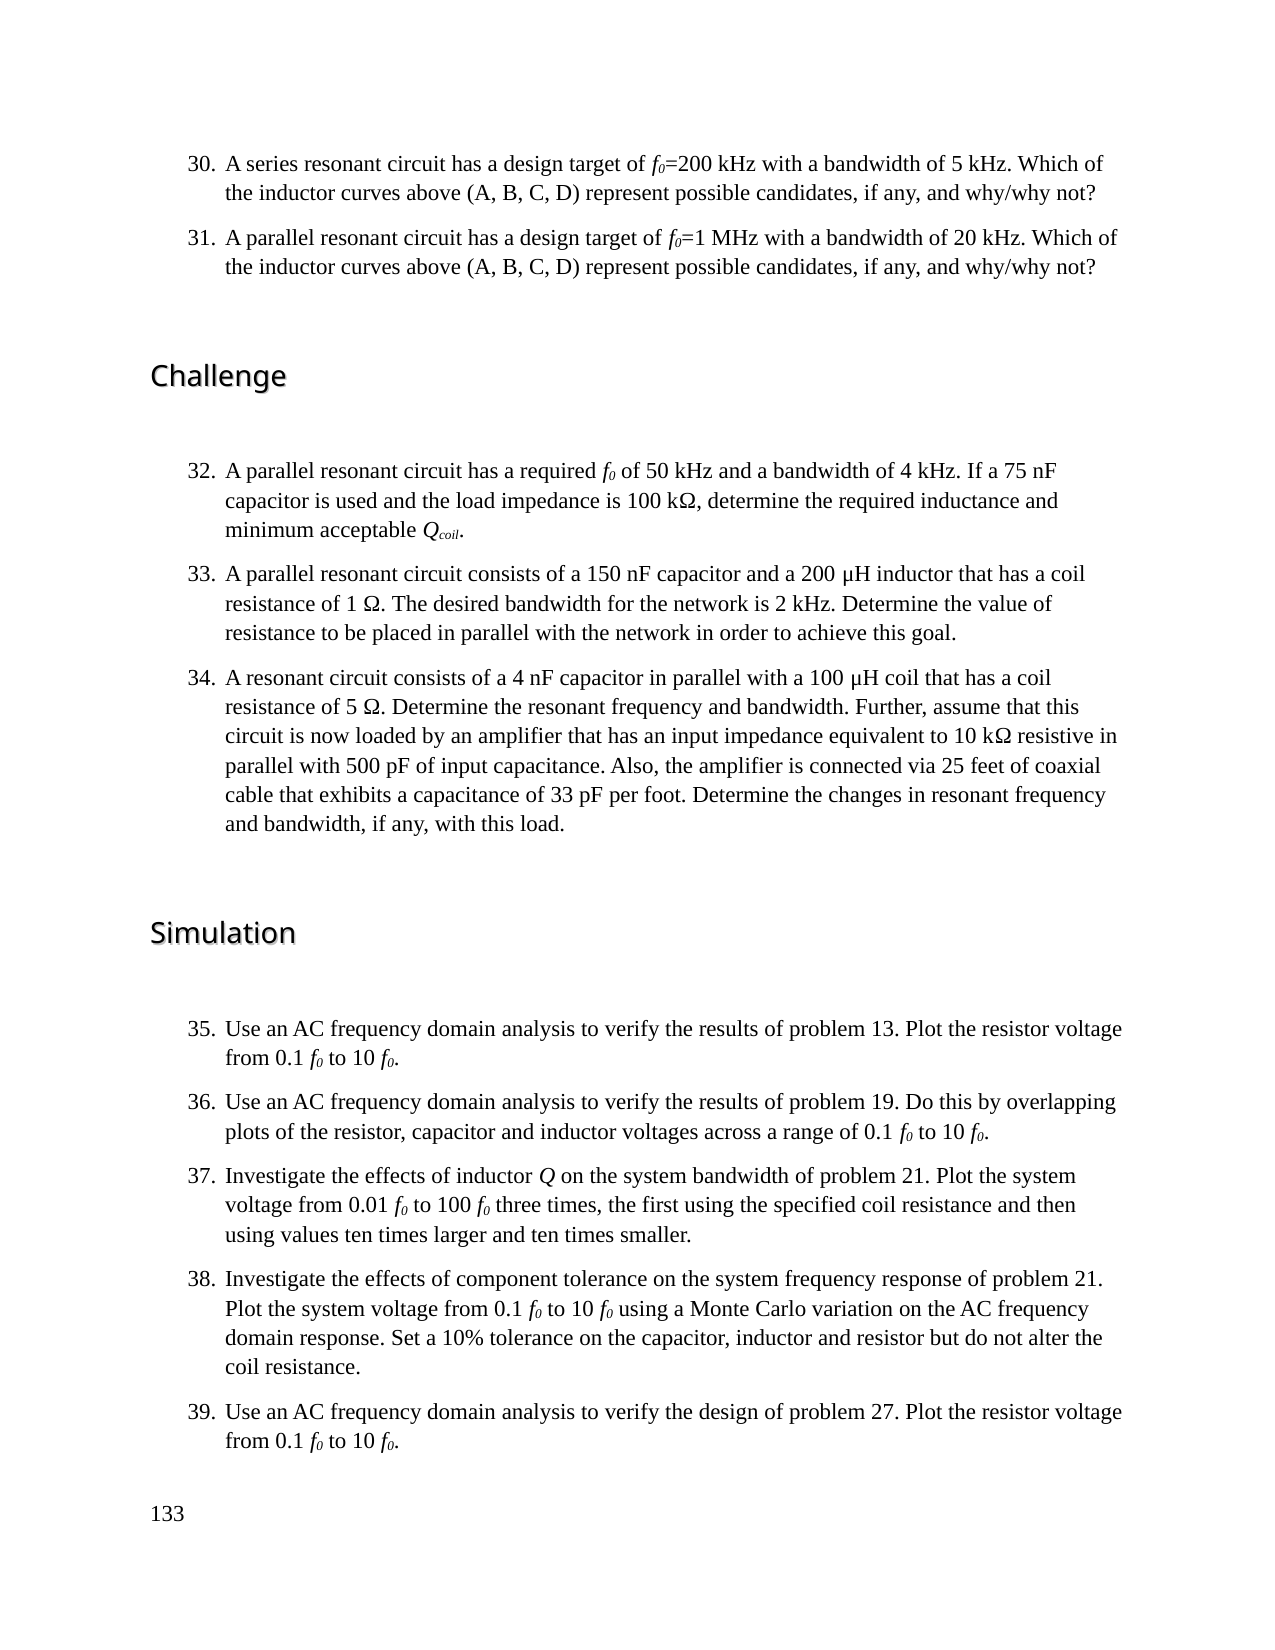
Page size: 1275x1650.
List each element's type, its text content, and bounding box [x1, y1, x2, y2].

subtitle Simulation [150, 912, 1125, 952]
list Use an AC frequency domain analysis to verify the design of problem 27. Plot the resistor voltage from 0.1 f0 to 10 f0. [187, 1398, 1125, 1453]
subtitle Challenge [150, 355, 1125, 395]
list A resonant circuit consists of a 4 nF capacitor in parallel with a 100 μH coil that has a coil resistance of 5 Ω. Determine the resonant frequency and bandwidth. Further, assume that this circuit is now loaded by an amplifier that has an input impedance equivalent to 10 kΩ resistive in parallel with 500 pF of input capacitance. Also, the amplifier is connected via 25 feet of coaxial cable that exhibits a capacitance of 33 pF per foot. Determine the changes in resonant frequency and bandwidth, if any, with this load. [187, 663, 1125, 837]
list A parallel resonant circuit has a required f0 of 50 kHz and a bandwidth of 4 kHz. If a 75 nF capacitor is used and the load impedance is 100 kΩ, determine the required inductance and minimum acceptable Qcoil. [187, 457, 1125, 542]
list Investigate the effects of component tolerance on the system frequency response of problem 21. Plot the system voltage from 0.1 f0 to 10 f0 using a Monte Carlo variation on the AC frequency domain response. Set a 10% tolerance on the capacitor, inductor and resistor but do not alter the coil resistance. [187, 1265, 1125, 1380]
list Use an AC frequency domain analysis to verify the results of problem 13. Plot the resistor voltage from 0.1 f0 to 10 f0. [187, 1014, 1125, 1070]
list Use an AC frequency domain analysis to verify the results of problem 19. Do this by overlapping plots of the resistor, capacitor and inductor voltages across a range of 0.1 f0 to 10 f0. [187, 1088, 1125, 1144]
list A parallel resonant circuit consists of a 150 nF capacitor and a 200 μH inductor that has a coil resistance of 1 Ω. The desired bandwidth for the network is 2 kHz. Determine the value of resistance to be placed in parallel with the network in order to achieve this goal. [187, 560, 1125, 646]
list A parallel resonant circuit has a design target of f0=1 MHz with a bandwidth of 20 kHz. Which of the inductor curves above (A, B, C, D) represent possible candidates, if any, and why/why not? [187, 224, 1125, 279]
list A series resonant circuit has a design target of f0=200 kHz with a bandwidth of 5 kHz. Which of the inductor curves above (A, B, C, D) represent possible candidates, if any, and why/why not? [187, 150, 1125, 206]
list Investigate the effects of inductor Q on the system bandwidth of problem 21. Plot the system voltage from 0.01 f0 to 100 f0 three times, the first using the specified coil resistance and then using values ten times larger and ten times smaller. [187, 1162, 1125, 1247]
